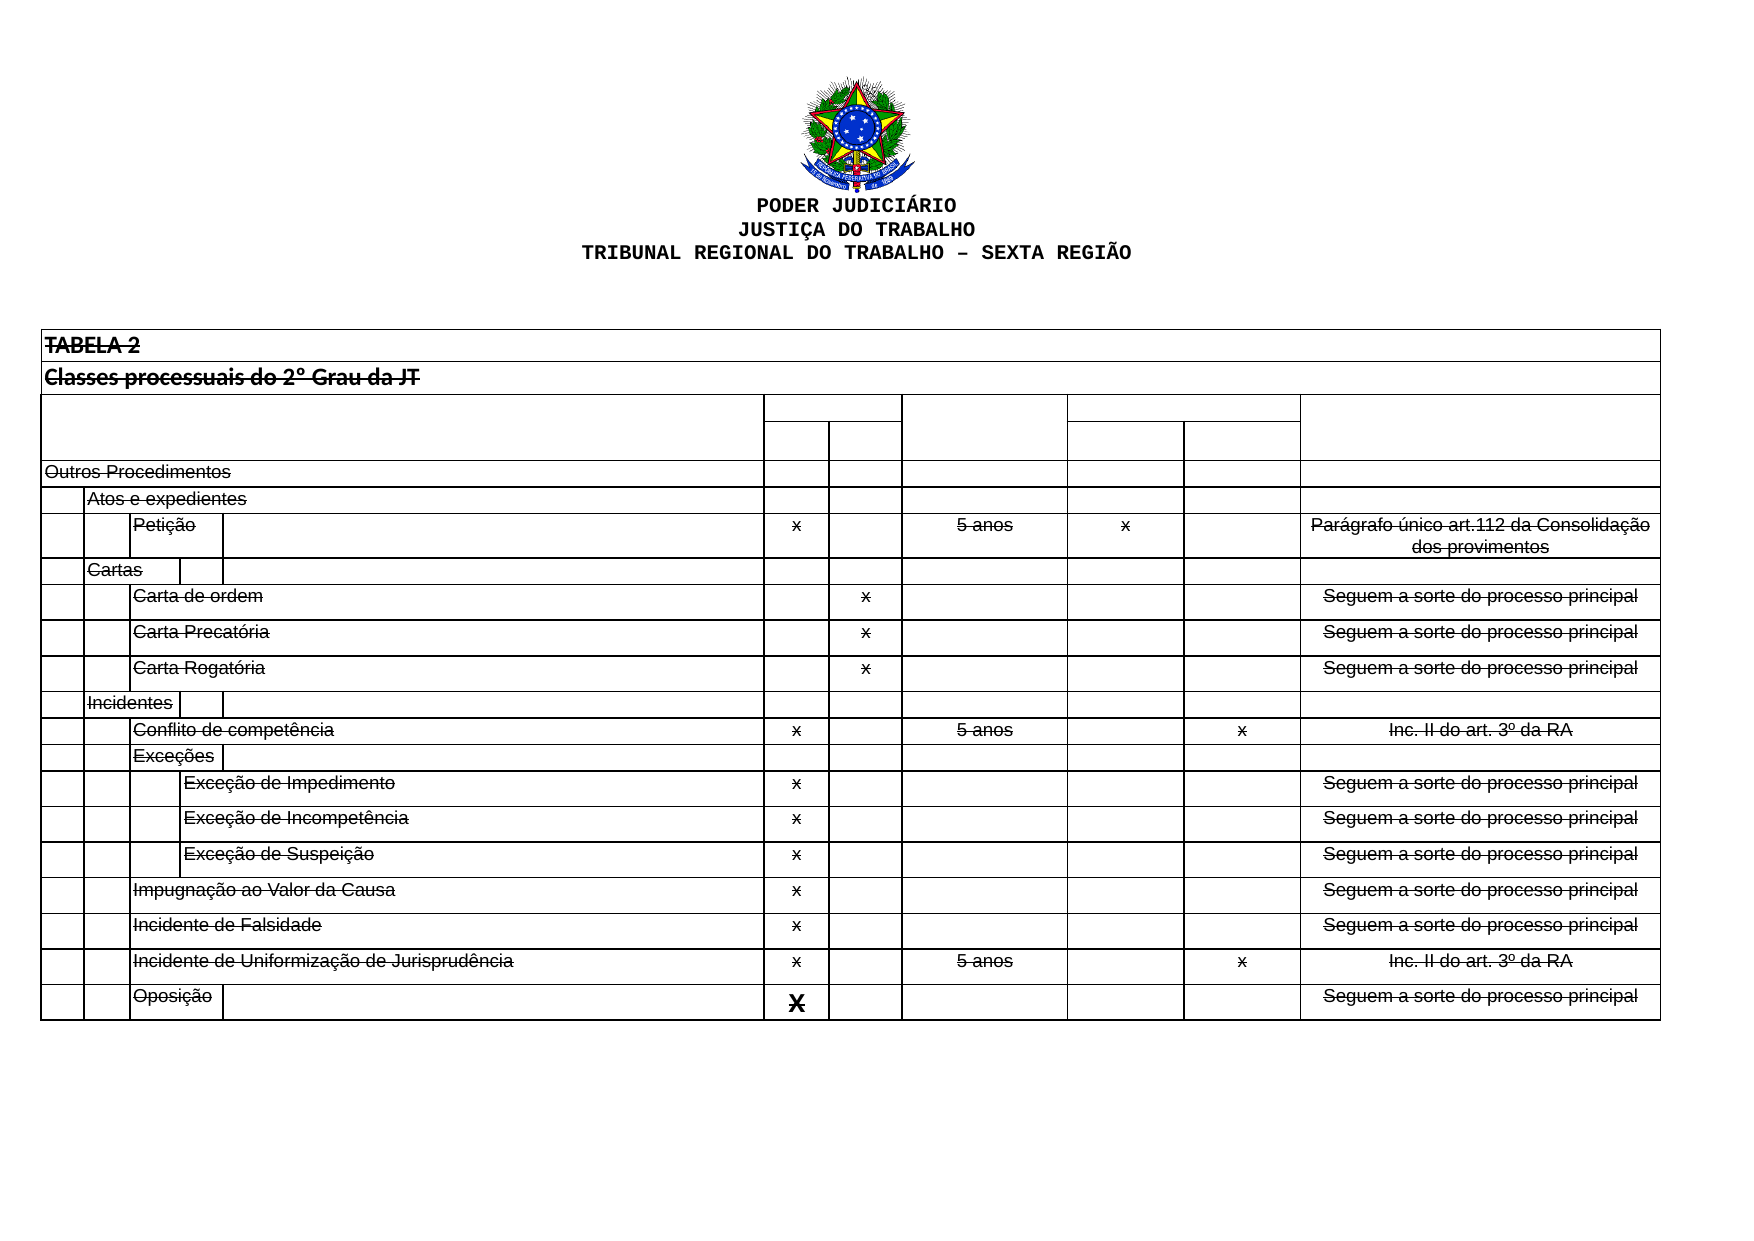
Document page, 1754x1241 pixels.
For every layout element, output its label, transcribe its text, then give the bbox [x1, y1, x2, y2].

table_cell Destinação Final [1068, 395, 1300, 421]
table_header TABELA 2 [42, 330, 1660, 361]
table_cell Incidentes [85, 692, 179, 717]
table_cell [1185, 914, 1300, 948]
table_cell [1185, 621, 1300, 655]
table_cell [903, 878, 1067, 912]
table_cell [85, 914, 129, 948]
table_cell ELIMINA [1068, 422, 1183, 460]
table_cell x [765, 914, 828, 948]
table_cell Seguem a sorte do processo principal [1301, 807, 1660, 841]
table_cell [1185, 878, 1300, 912]
table_cell Inc. II do art. 3º da RA [1301, 719, 1660, 743]
table_cell [1185, 488, 1300, 513]
table_cell [903, 461, 1067, 486]
table_cell x [1185, 719, 1300, 743]
table_cell [1068, 559, 1183, 584]
table_cell [765, 692, 828, 717]
table_cell x [765, 772, 828, 806]
table_cell Seguem a sorte do processo principal [1301, 585, 1660, 619]
table_cell Oposição [131, 985, 222, 1019]
table_cell [1185, 657, 1300, 691]
table_cell [42, 914, 83, 948]
table_cell [1301, 559, 1660, 584]
table_cell [42, 421, 84, 460]
table_cell [85, 878, 129, 912]
table_cell Seguem a sorte do processo principal [1301, 772, 1660, 806]
table_cell Prazo de Guarda no Arquivo Intermediário [903, 395, 1067, 460]
table_cell JUSTIFICATIVA [1301, 395, 1660, 421]
table_cell [85, 985, 129, 1019]
table_cell [42, 657, 83, 691]
table_cell [1185, 692, 1300, 717]
table_cell Exceção de Impedimento [181, 772, 763, 806]
table_cell [830, 772, 901, 806]
table_cell Seguem a sorte do processo principal [1301, 657, 1660, 691]
table_cell Seguem a sorte do processo principal [1301, 843, 1660, 877]
table_cell Seguem a sorte do processo principal [1301, 914, 1660, 948]
table_cell [85, 772, 129, 806]
table_cell [1185, 514, 1300, 557]
table_cell x [830, 621, 901, 655]
table_cell [224, 985, 763, 1019]
table_cell Atos e expedientes [85, 488, 763, 513]
table_cell [131, 772, 179, 806]
table_cell x [765, 807, 828, 841]
table_cell [830, 692, 901, 717]
table_cell 5 anos [903, 514, 1067, 557]
table_cell [1301, 692, 1660, 717]
table_cell [42, 985, 83, 1019]
table_cell [42, 950, 83, 984]
table_cell x [765, 514, 828, 557]
table_cell Impugnação ao Valor da Causa [131, 878, 763, 912]
table_cell [1068, 461, 1183, 486]
table_cell [131, 843, 179, 877]
table_cell [85, 843, 129, 877]
table_cell [1301, 421, 1660, 460]
table_cell NÂO [830, 422, 901, 460]
table_cell [765, 488, 828, 513]
table_cell [830, 745, 901, 770]
table_cell [903, 621, 1067, 655]
table_cell Carta de ordem [131, 585, 763, 619]
table_cell [765, 657, 828, 691]
table_cell [903, 914, 1067, 948]
table_cell [42, 514, 83, 557]
table_cell [1185, 559, 1300, 584]
table_cell [1068, 745, 1183, 770]
table_cell Incidente de Uniformização de Jurisprudência [131, 950, 763, 984]
table_cell [1185, 745, 1300, 770]
table_cell [903, 745, 1067, 770]
table_cell [903, 772, 1067, 806]
table_cell [765, 559, 828, 584]
table_cell [1185, 772, 1300, 806]
table_cell [765, 461, 828, 486]
table_cell [1068, 807, 1183, 841]
table_cell [1185, 843, 1300, 877]
table_cell [830, 719, 901, 743]
table_cell [1301, 488, 1660, 513]
table_cell [223, 421, 763, 460]
table_cell X [765, 985, 828, 1019]
table_cell [42, 488, 83, 513]
table_cell [1068, 692, 1183, 717]
table_cell [180, 421, 223, 460]
table_cell [830, 914, 901, 948]
table_cell [903, 807, 1067, 841]
table_cell [224, 745, 763, 770]
table_cell [85, 514, 129, 557]
table_cell [84, 421, 130, 460]
table_cell 5 anos [903, 950, 1067, 984]
table_cell [131, 807, 179, 841]
table_cell [85, 807, 129, 841]
table_cell [42, 559, 83, 584]
table_cell SIM [765, 422, 828, 460]
table_cell [765, 621, 828, 655]
table_cell [42, 621, 83, 655]
table_cell [903, 692, 1067, 717]
table_cell Parágrafo único art.112 da Consolidação dos provimentos [1301, 514, 1660, 557]
table_cell x [765, 719, 828, 743]
table_cell [42, 843, 83, 877]
table_cell Outros Procedimentos [42, 461, 763, 486]
table_cell [1185, 585, 1300, 619]
table_cell Seguem a sorte do processo principal [1301, 985, 1660, 1019]
table_cell [181, 559, 222, 584]
table_cell x [1185, 950, 1300, 984]
table_cell Exceção de Suspeição [181, 843, 763, 877]
table_cell [830, 807, 901, 841]
table_cell [830, 514, 901, 557]
table_cell [1068, 488, 1183, 513]
table_cell [85, 621, 129, 655]
table_cell [1068, 621, 1183, 655]
table_cell x [765, 950, 828, 984]
table_cell [903, 657, 1067, 691]
table_cell [1068, 772, 1183, 806]
table_cell [1068, 985, 1183, 1019]
table_cell Incidente de Falsidade [131, 914, 763, 948]
table_cell Exceção de Incompetência [181, 807, 763, 841]
table_cell [42, 807, 83, 841]
picture [794, 73, 918, 195]
table_cell [830, 950, 901, 984]
table_cell [181, 692, 222, 717]
table_cell [42, 745, 83, 770]
table_cell [1068, 843, 1183, 877]
table_cell [903, 559, 1067, 584]
table_cell [1068, 585, 1183, 619]
table_cell [42, 585, 83, 619]
table_cell [1301, 745, 1660, 770]
table_cell PRESERVA [1185, 422, 1300, 460]
table_cell x [1068, 514, 1183, 557]
table_cell Petição [131, 514, 222, 557]
table_cell x [765, 843, 828, 877]
table_cell PROCESSO CÍVEL E DO TRABALHO [42, 395, 763, 421]
table_cell [830, 843, 901, 877]
table_cell [830, 559, 901, 584]
table_cell Carta Rogatória [131, 657, 763, 691]
table_cell [224, 559, 763, 584]
table_cell [85, 585, 129, 619]
table_cell [1068, 878, 1183, 912]
table_cell [830, 878, 901, 912]
table_cell [1068, 657, 1183, 691]
table_cell Classes processuais do 2º Grau da JT [42, 362, 1660, 393]
table_cell [903, 843, 1067, 877]
table_cell Exceções [131, 745, 222, 770]
table_cell [85, 745, 129, 770]
table_cell [830, 985, 901, 1019]
table_cell [765, 585, 828, 619]
table_cell [224, 692, 763, 717]
table_cell [85, 719, 129, 743]
table_cell Cartas [85, 559, 179, 584]
table_cell [830, 488, 901, 513]
table_cell Seguem a sorte do processo principal [1301, 878, 1660, 912]
table_cell [42, 772, 83, 806]
table_cell [1185, 985, 1300, 1019]
table_cell [903, 985, 1067, 1019]
table_cell [224, 514, 763, 557]
table_cell [1068, 914, 1183, 948]
table_cell Seguem a sorte do processo principal [1301, 621, 1660, 655]
table_cell [1185, 807, 1300, 841]
table_cell x [830, 585, 901, 619]
table_cell [830, 461, 901, 486]
table_cell Carta Precatória [131, 621, 763, 655]
table_cell [1301, 461, 1660, 486]
table_cell 5 anos [903, 719, 1067, 743]
table_cell x [830, 657, 901, 691]
table_cell [1068, 950, 1183, 984]
table_cell É autuado? [765, 395, 901, 421]
table_cell [85, 657, 129, 691]
table_cell [42, 719, 83, 743]
table_cell [1185, 461, 1300, 486]
table_cell Inc. II do art. 3º da RA [1301, 950, 1660, 984]
table_cell [130, 421, 180, 460]
table_cell x [765, 878, 828, 912]
table_cell [903, 585, 1067, 619]
table_cell [42, 692, 83, 717]
table_cell [903, 488, 1067, 513]
table_cell Conflito de competência [131, 719, 763, 743]
table_cell [42, 878, 83, 912]
table_cell [85, 950, 129, 984]
table_cell [1068, 719, 1183, 743]
table_cell [765, 745, 828, 770]
